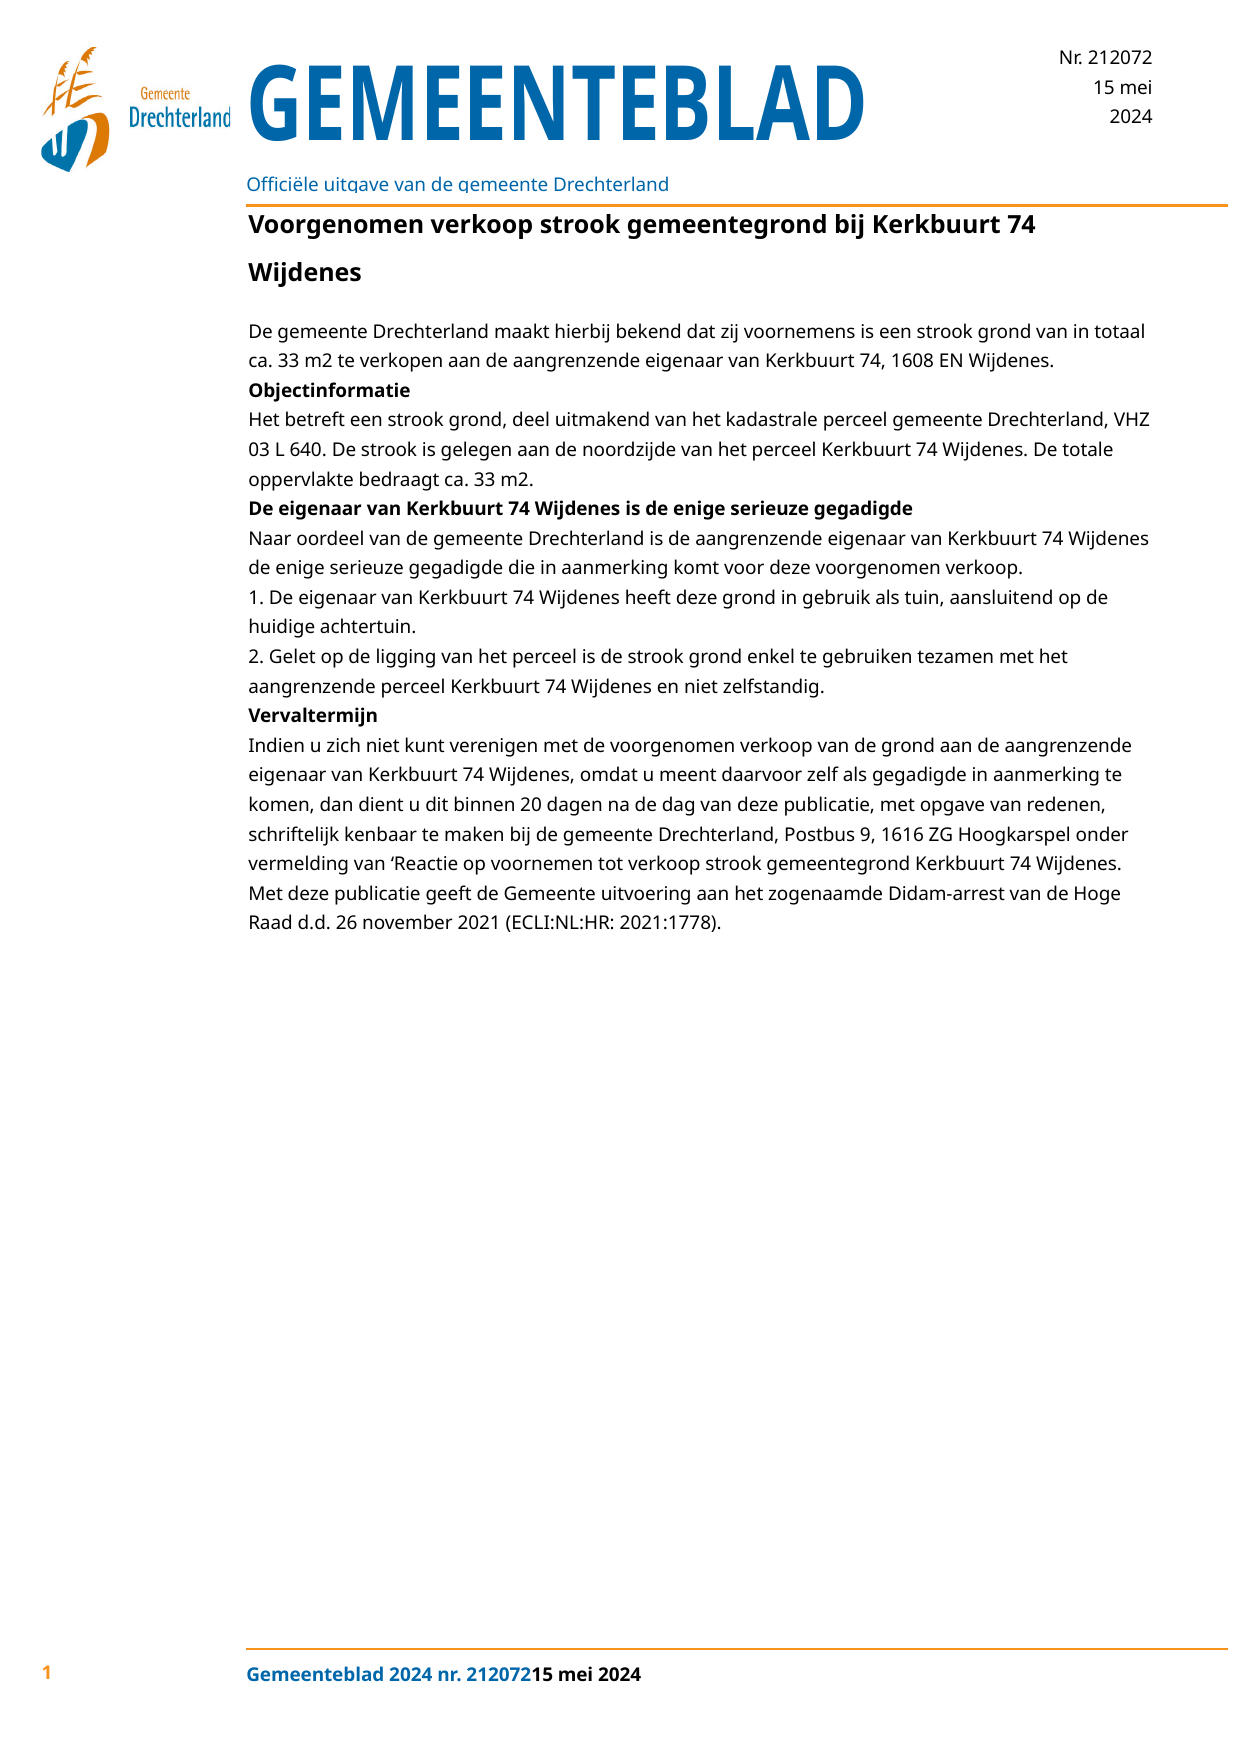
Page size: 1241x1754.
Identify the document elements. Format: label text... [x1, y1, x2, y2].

text Het betreft een strook grond, deel uitmakend van het kadastrale perceel gemeente Drechterland, VHZ 03 L 640. De strook is gelegen aan de noordzijde van het perceel Kerkbuurt 74 Wijdenes. De totale oppervlakte bedraagt ca. 33 m2. [248, 407, 1152, 492]
text 2. Gelet op de ligging van het perceel is de strook grond enkel te gebruiken tezamen met het aangrenzende perceel Kerkbuurt 74 Wijdenes en niet zelfstandig. [248, 643, 1152, 699]
picture [226, 115, 231, 124]
picture [41, 158, 64, 172]
text Met deze publicatie geeft de Gemeente uitvoering aan het zogenaamde Didam-arrest van de Hoge Raad d.d. 26 november 2021 (ECLI:NL:HR: 2021:1778). [248, 880, 1152, 935]
text 1. De eigenaar van Kerkbuurt 74 Wijdenes heeft deze grond in gebruik als tuin, aansluitend op de huidige achtertuin. [248, 584, 1152, 639]
text Naar oordeel van de gemeente Drechterland is de aangrenzende eigenaar van Kerkbuurt 74 Wijdenes de enige serieuze gegadigde die in aanmerking komt voor deze voorgenomen verkoop. [248, 525, 1152, 580]
text Objectinformatie [248, 377, 1152, 403]
text De gemeente Drechterland maakt hierbij bekend dat zij voornemens is een strook grond van in totaal ca. 33 m2 te verkopen aan de aangrenzende eigenaar van Kerkbuurt 74, 1608 EN Wijdenes. [248, 318, 1152, 373]
picture [41, 47, 231, 172]
text De eigenaar van Kerkbuurt 74 Wijdenes is de enige serieuze gegadigde [248, 495, 1152, 521]
text Vervaltermijn [248, 702, 1152, 728]
text Voorgenomen verkoop strook gemeentegrond bij Kerkbuurt 74 Wijdenes [248, 207, 1152, 288]
text Indien u zich niet kunt verenigen met de voorgenomen verkoop van de grond aan de aangrenzende eigenaar van Kerkbuurt 74 Wijdenes, omdat u meent daarvoor zelf als gegadigde in aanmerking te komen, dan dient u dit binnen 20 dagen na de dag van deze publicatie, met opgave van redenen, schriftelijk kenbaar te maken bij de gemeente Drechterland, Postbus 9, 1616 ZG Hoogkarspel onder vermelding van ‘Reactie op voornemen tot verkoop strook gemeentegrond Kerkbuurt 74 Wijdenes. [248, 732, 1152, 876]
